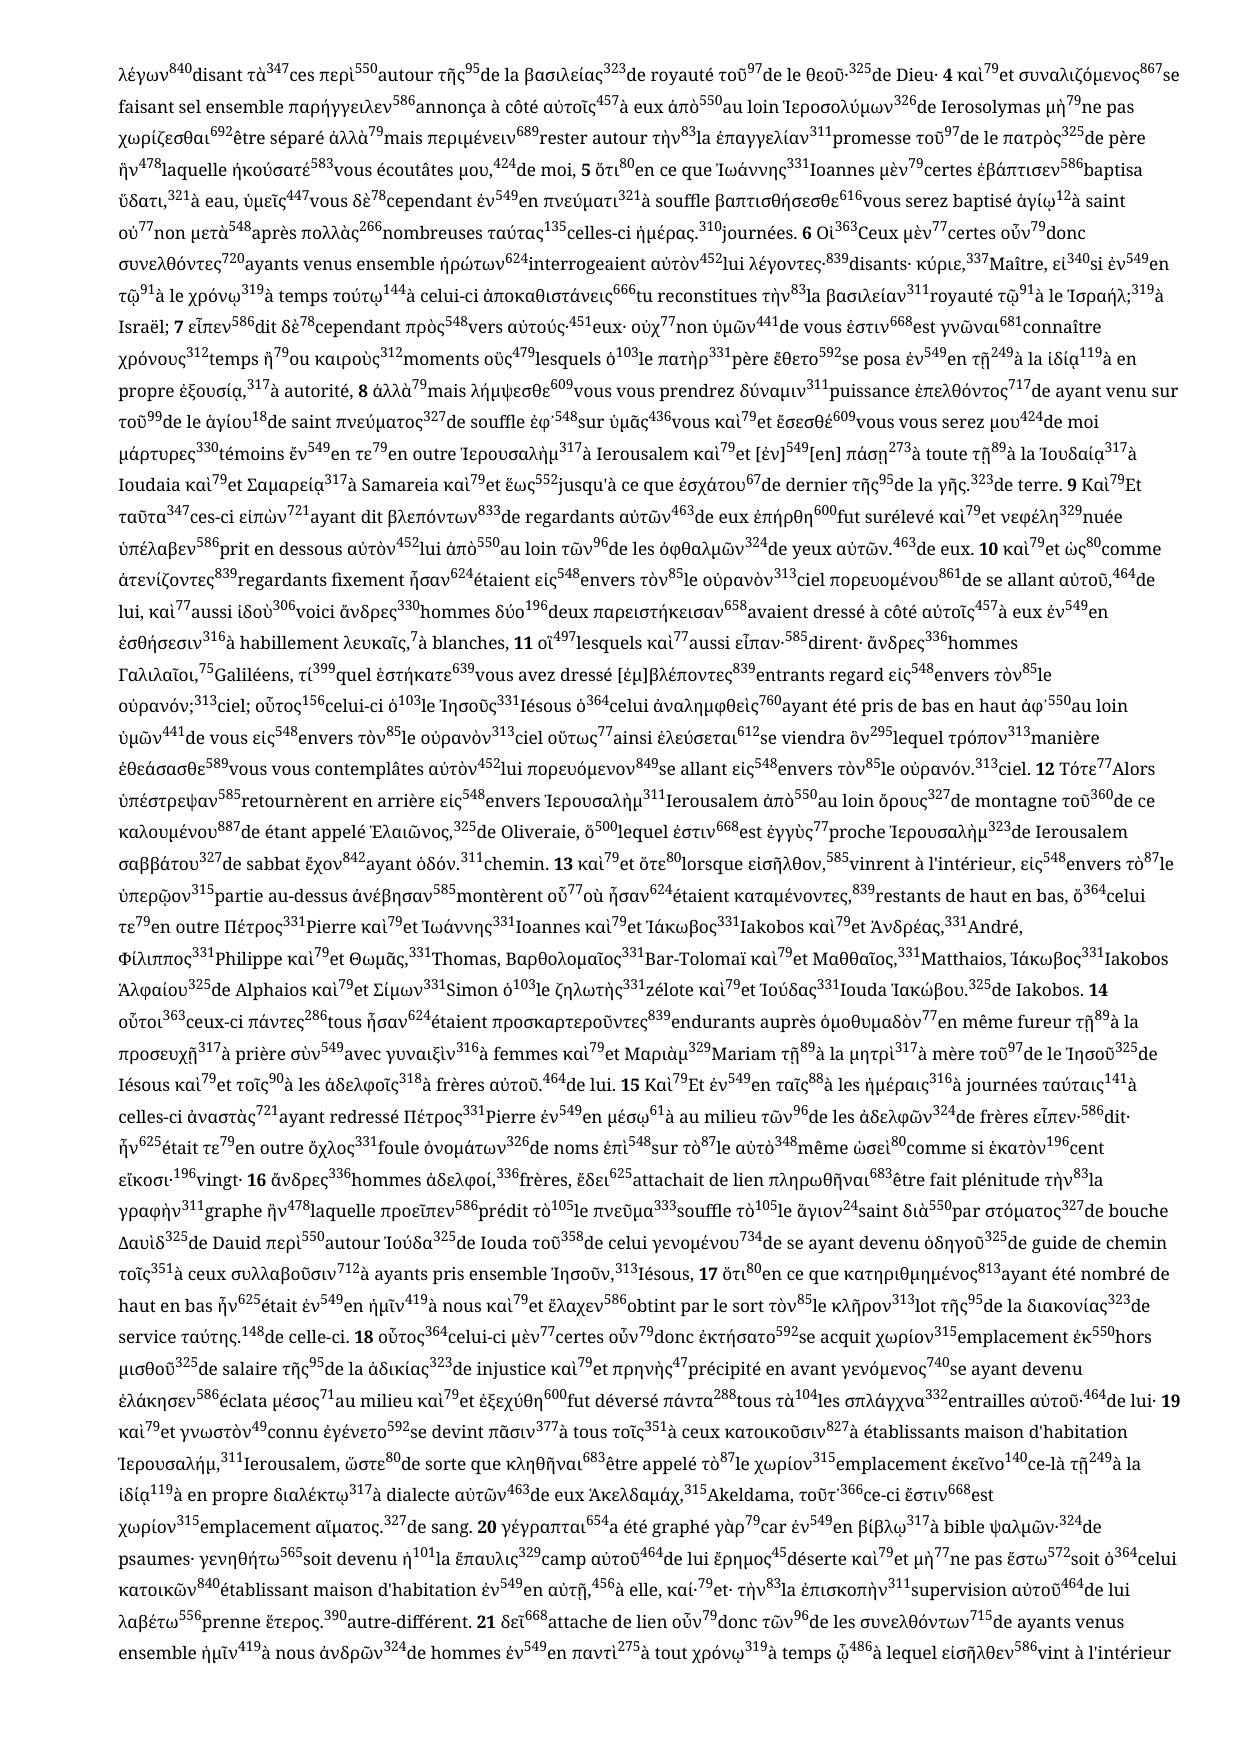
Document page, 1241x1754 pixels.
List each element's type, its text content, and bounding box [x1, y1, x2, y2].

text 1 Τὸν85Le μὲν340certes πρῶτον202premier λόγον313discours ἐποιησάμην588je me fis περὶ550autour πάντων,385de tous, ὦ304O Θεόφιλε,337Théophile, ὧν493de lesquels ἤρξατο592se origina ὁ103le Ἰησοῦς331Iésous ποιεῖν689faire τε79en outre καὶ79et διδάσκειν,689enseigner, 2 ἄχρι552jusqu'à l'extrémité ἧς300de laquelle ἡμέρας323de journée ἐντειλάμενος740se ayant commandé τοῖς90à les ἀποστόλοις318à envoyés διὰ550par πνεύματος327de souffle ἁγίου18de saint οὓς479lesquels ἐξελέξατο592se élut ἀνελήμφθη.600fut pris de bas en haut. 3 Οἷς485à Lesquels καὶ77aussi παρέστησεν586dressa à côté ἑαυτὸν528lui-même ζῶντα822vivant μετὰ548après τὸ348ce παθεῖν681souffrir αὐτὸν452lui ἐν549en πολλοῖς276à nombreux τεκμηρίοις,320à preuves, δι᾽550par ἡμερῶν322de journées τεσσεράκοντα188de quarante ὀπτανόμενος867se faisant voir αὐτοῖς457à eux καὶ79et λέγων840disant τὰ347ces περὶ550autour τῆς95de la βασιλείας323de royauté τοῦ97de le θεοῦ·325de Dieu· 4 καὶ79et συναλιζόμενος867se faisant sel ensemble παρήγγειλεν586annonça à côté αὐτοῖς457à eux ἀπὸ550au loin Ἱεροσολύμων326de Ierosolymas μὴ79ne pas χωρίζεσθαι692être séparé ἀλλὰ79mais περιμένειν689rester autour τὴν83la ἐπαγγελίαν311promesse τοῦ97de le πατρὸς325de père ἣν478laquelle ἠκούσατέ583vous écoutâtes μου,424de moi, 5 ὅτι80en ce que Ἰωάννης331Ioannes μὲν79certes ἐβάπτισεν586baptisa ὕδατι,321à eau, ὑμεῖς447vous δὲ78cependant ἐν549en πνεύματι321à souffle βαπτισθήσεσθε616vous serez baptisé ἁγίῳ12à saint οὐ77non μετὰ548après πολλὰς266nombreuses ταύτας135celles-ci ἡμέρας.310journées. 6 Οἱ363Ceux μὲν77certes οὖν79donc συνελθόντες720ayants venus ensemble ἠρώτων624interrogeaient αὐτὸν452lui λέγοντες·839disants· κύριε,337Maître, εἰ340si ἐν549en τῷ91à le χρόνῳ319à temps τούτῳ144à celui-ci ἀποκαθιστάνεις666tu reconstitues τὴν83la βασιλείαν311royauté τῷ91à le Ἰσραήλ;319à Israël; 7 εἶπεν586dit δὲ78cependant πρὸς548vers αὐτούς·451eux· οὐχ77non ὑμῶν441de vous ἐστιν668est γνῶναι681connaître χρόνους312temps ἢ79ou καιροὺς312moments οὓς479lesquels ὁ103le πατὴρ331père ἔθετο592se posa ἐν549en τῇ249à la ἰδίᾳ119à en propre ἐξουσίᾳ,317à autorité, 8 ἀλλὰ79mais λήμψεσθε609vous vous prendrez δύναμιν311puissance ἐπελθόντος717de ayant venu sur τοῦ99de le ἁγίου18de saint πνεύματος327de souffle ἐφ᾽548sur ὑμᾶς436vous καὶ79et ἔσεσθέ609vous vous serez μου424de moi μάρτυρες330témoins ἔν549en τε79en outre Ἰερουσαλὴμ317à Ierousalem καὶ79et [ἐν]549[en] πάσῃ273à toute τῇ89à la Ἰουδαίᾳ317à Ioudaia καὶ79et Σαμαρείᾳ317à Samareia καὶ79et ἕως552jusqu'à ce que ἐσχάτου67de dernier τῆς95de la γῆς.323de terre. 9 Καὶ79Et ταῦτα347ces-ci εἰπὼν721ayant dit βλεπόντων833de regardants αὐτῶν463de eux ἐπήρθη600fut surélevé καὶ79et νεφέλη329nuée ὑπέλαβεν586prit en dessous αὐτὸν452lui ἀπὸ550au loin τῶν96de les ὀφθαλμῶν324de yeux αὐτῶν.463de eux. 10 καὶ79et ὡς80comme ἀτενίζοντες839regardants fixement ἦσαν624étaient εἰς548envers τὸν85le οὐρανὸν313ciel πορευομένου861de se allant αὐτοῦ,464de lui, καὶ77aussi ἰδοὺ306voici ἄνδρες330hommes δύο196deux παρειστήκεισαν658avaient dressé à côté αὐτοῖς457à eux ἐν549en ἐσθήσεσιν316à habillement λευκαῖς,7à blanches, 11 οἳ497lesquels καὶ77aussi εἶπαν·585dirent· ἄνδρες336hommes Γαλιλαῖοι,75Galiléens, τί399quel ἑστήκατε639vous avez dressé [ἐμ]βλέποντες839entrants regard εἰς548envers τὸν85le οὐρανόν;313ciel; οὗτος156celui-ci ὁ103le Ἰησοῦς331Iésous ὁ364celui ἀναλημφθεὶς760ayant été pris de bas en haut ἀφ᾽550au loin ὑμῶν441de vous εἰς548envers τὸν85le οὐρανὸν313ciel οὕτως77ainsi ἐλεύσεται612se viendra ὃν295lequel τρόπον313manière ἐθεάσασθε589vous vous contemplâtes αὐτὸν452lui πορευόμενον849se allant εἰς548envers τὸν85le οὐρανόν.313ciel. 12 Τότε77Alors ὑπέστρεψαν585retournèrent en arrière εἰς548envers Ἰερουσαλὴμ311Ierousalem ἀπὸ550au loin ὄρους327de montagne τοῦ360de ce καλουμένου887de étant appelé Ἐλαιῶνος,325de Oliveraie, ὅ500lequel ἐστιν668est ἐγγὺς77proche Ἰερουσαλὴμ323de Ierousalem σαββάτου327de sabbat ἔχον842ayant ὁδόν.311chemin. 13 καὶ79et ὅτε80lorsque εἰσῆλθον,585vinrent à l'intérieur, εἰς548envers τὸ87le ὑπερῷον315partie au-dessus ἀνέβησαν585montèrent οὗ77où ἦσαν624étaient καταμένοντες,839restants de haut en bas, ὅ364celui τε79en outre Πέτρος331Pierre καὶ79et Ἰωάννης331Ioannes καὶ79et Ἰάκωβος331Iakobos καὶ79et Ἀνδρέας,331André, Φίλιππος331Philippe καὶ79et Θωμᾶς,331Thomas, Βαρθολομαῖος331Bar-Tolomaï καὶ79et Μαθθαῖος,331Matthaios, Ἰάκωβος331Iakobos Ἁλφαίου325de Alphaios καὶ79et Σίμων331Simon ὁ103le ζηλωτὴς331zélote καὶ79et Ἰούδας331Iouda Ἰακώβου.325de Iakobos. 14 οὗτοι363ceux-ci πάντες286tous ἦσαν624étaient προσκαρτεροῦντες839endurants auprès ὁμοθυμαδὸν77en même fureur τῇ89à la προσευχῇ317à prière σὺν549avec γυναιξὶν316à femmes καὶ79et Μαριὰμ329Mariam τῇ89à la μητρὶ317à mère τοῦ97de le Ἰησοῦ325de Iésous καὶ79et τοῖς90à les ἀδελφοῖς318à frères αὐτοῦ.464de lui. 15 Καὶ79Et ἐν549en ταῖς88à les ἡμέραις316à journées ταύταις141à celles-ci ἀναστὰς721ayant redressé Πέτρος331Pierre ἐν549en μέσῳ61à au milieu τῶν96de les ἀδελφῶν324de frères εἶπεν·586dit· ἦν625était τε79en outre ὄχλος331foule ὀνομάτων326de noms ἐπὶ548sur τὸ87le αὐτὸ348même ὡσεὶ80comme si ἑκατὸν196cent εἴκοσι·196vingt· 16 ἄνδρες336hommes ἀδελφοί,336frères, ἔδει625attachait de lien πληρωθῆναι683être fait plénitude τὴν83la γραφὴν311graphe ἣν478laquelle προεῖπεν586prédit τὸ105le πνεῦμα333souffle τὸ105le ἅγιον24saint διὰ550par στόματος327de bouche Δαυὶδ325de Dauid περὶ550autour Ἰούδα325de Iouda τοῦ358de celui γενομένου734de se ayant devenu ὁδηγοῦ325de guide de chemin τοῖς351à ceux συλλαβοῦσιν712à ayants pris ensemble Ἰησοῦν,313Iésous, 17 ὅτι80en ce que κατηριθμημένος813ayant été nombré de haut en bas ἦν625était ἐν549en ἡμῖν419à nous καὶ79et ἔλαχεν586obtint par le sort τὸν85le κλῆρον313lot τῆς95de la διακονίας323de service ταύτης.148de celle-ci. 18 οὗτος364celui-ci μὲν77certes οὖν79donc ἐκτήσατο592se acquit χωρίον315emplacement ἐκ550hors μισθοῦ325de salaire τῆς95de la ἀδικίας323de injustice καὶ79et πρηνὴς47précipité en avant γενόμενος740se ayant devenu ἐλάκησεν586éclata μέσος71au milieu καὶ79et ἐξεχύθη600fut déversé πάντα288tous τὰ104les σπλάγχνα332entrailles αὐτοῦ·464de lui· 19 καὶ79et γνωστὸν49connu ἐγένετο592se devint πᾶσιν377à tous τοῖς351à ceux κατοικοῦσιν827à établissants maison d'habitation Ἰερουσαλήμ,311Ierousalem, ὥστε80de sorte que κληθῆναι683être appelé τὸ87le χωρίον315emplacement ἐκεῖνο140ce-là τῇ249à la ἰδίᾳ119à en propre διαλέκτῳ317à dialecte αὐτῶν463de eux Ἁκελδαμάχ,315Akeldama, τοῦτ᾽366ce-ci ἔστιν668est χωρίον315emplacement αἵματος.327de sang. 20 γέγραπται654a été graphé γὰρ79car ἐν549en βίβλῳ317à bible ψαλμῶν·324de psaumes· γενηθήτω565soit devenu ἡ101la ἔπαυλις329camp αὐτοῦ464de lui ἔρημος45déserte καὶ79et μὴ77ne pas ἔστω572soit ὁ364celui κατοικῶν840établissant maison d'habitation ἐν549en αὐτῇ,456à elle, καί·79et· τὴν83la ἐπισκοπὴν311supervision αὐτοῦ464de lui λαβέτω556prenne ἕτερος.390autre-différent. 21 δεῖ668attache de lien οὖν79donc τῶν96de les συνελθόντων715de ayants venus ensemble ἡμῖν419à nous ἀνδρῶν324de hommes ἐν549en παντὶ275à tout χρόνῳ319à temps ᾧ486à lequel εἰσῆλθεν586vint à l'intérieur καὶ79et ἐξῆλθεν586sortit ἐφ᾽548sur ἡμᾶς416nous ὁ103le κύριος331Maître Ἰησοῦς,331Iésous, 22 ἀρξάμενος740se ayant originé ἀπὸ550au loin τοῦ99de le βαπτίσματος327de baptême Ἰωάννου325de Ioannes ἕως552jusqu'à ce que τῆς95de la ἡμέρας323de journée ἧς490de laquelle ἀνελήμφθη600fut pris de bas en haut ἀφ᾽550au loin ἡμῶν,423de nous, μάρτυρα313témoin τῆς95de la ἀναστάσεως323de redressement αὐτοῦ464de lui σὺν549avec ἡμῖν419à nous γενέσθαι682se devenir ἕνα53un τούτων.357de ceux-ci. 23 Καὶ79Et ἔστησαν585dressèrent δύο,52deux, Ἰωσὴφ313Ioseph τὸν346celui καλούμενον875étant appelé Βαρσαββᾶν313Bar-Sabbas ὃς498lequel ἐπεκλήθη600fut surnommé Ἰοῦστος,331Ioustos, καὶ79et Μαθθίαν.313Matthias. 24 καὶ79et προσευξάμενοι739se ayants priés εἶπαν·585dirent· σὺ448toi κύριε337Maître καρδιογνῶστα337connaisseur de coeur πάντων,383de tous, ἀνάδειξον554montre de bas en haut ὃν480lequel ἐξελέξω590tu te élus ἐκ550hors τούτων149de ceux-ci τῶν96de les δύο64de deux ἕνα53un 25 λαβεῖν681prendre τὸν85le τόπον313lieu τῆς95de la διακονίας323de service ταύτης148de celle-ci καὶ79et ἀποστολῆς323de envoi ἀφ᾽550au loin ἧς490de laquelle παρέβη586transgressa Ἰούδας331Iouda πορευθῆναι683être allé εἰς548envers τὸν245le τόπον313lieu τὸν85le ἴδιον.115en propre. 26 καὶ79et ἔδωκαν585donnèrent κλήρους312lots αὐτοῖς457à eux καὶ79et ἔπεσεν586tomba ὁ103le κλῆρος331lot ἐπὶ548sur Μαθθίαν313Matthias καὶ79et συγκατεψηφίσθη600fut compté de haut en bas avec μετὰ550avec τῶν96de les ἕνδεκα190de onze ἀποστόλων.324de envoyés. [118, 59, 1181, 1665]
